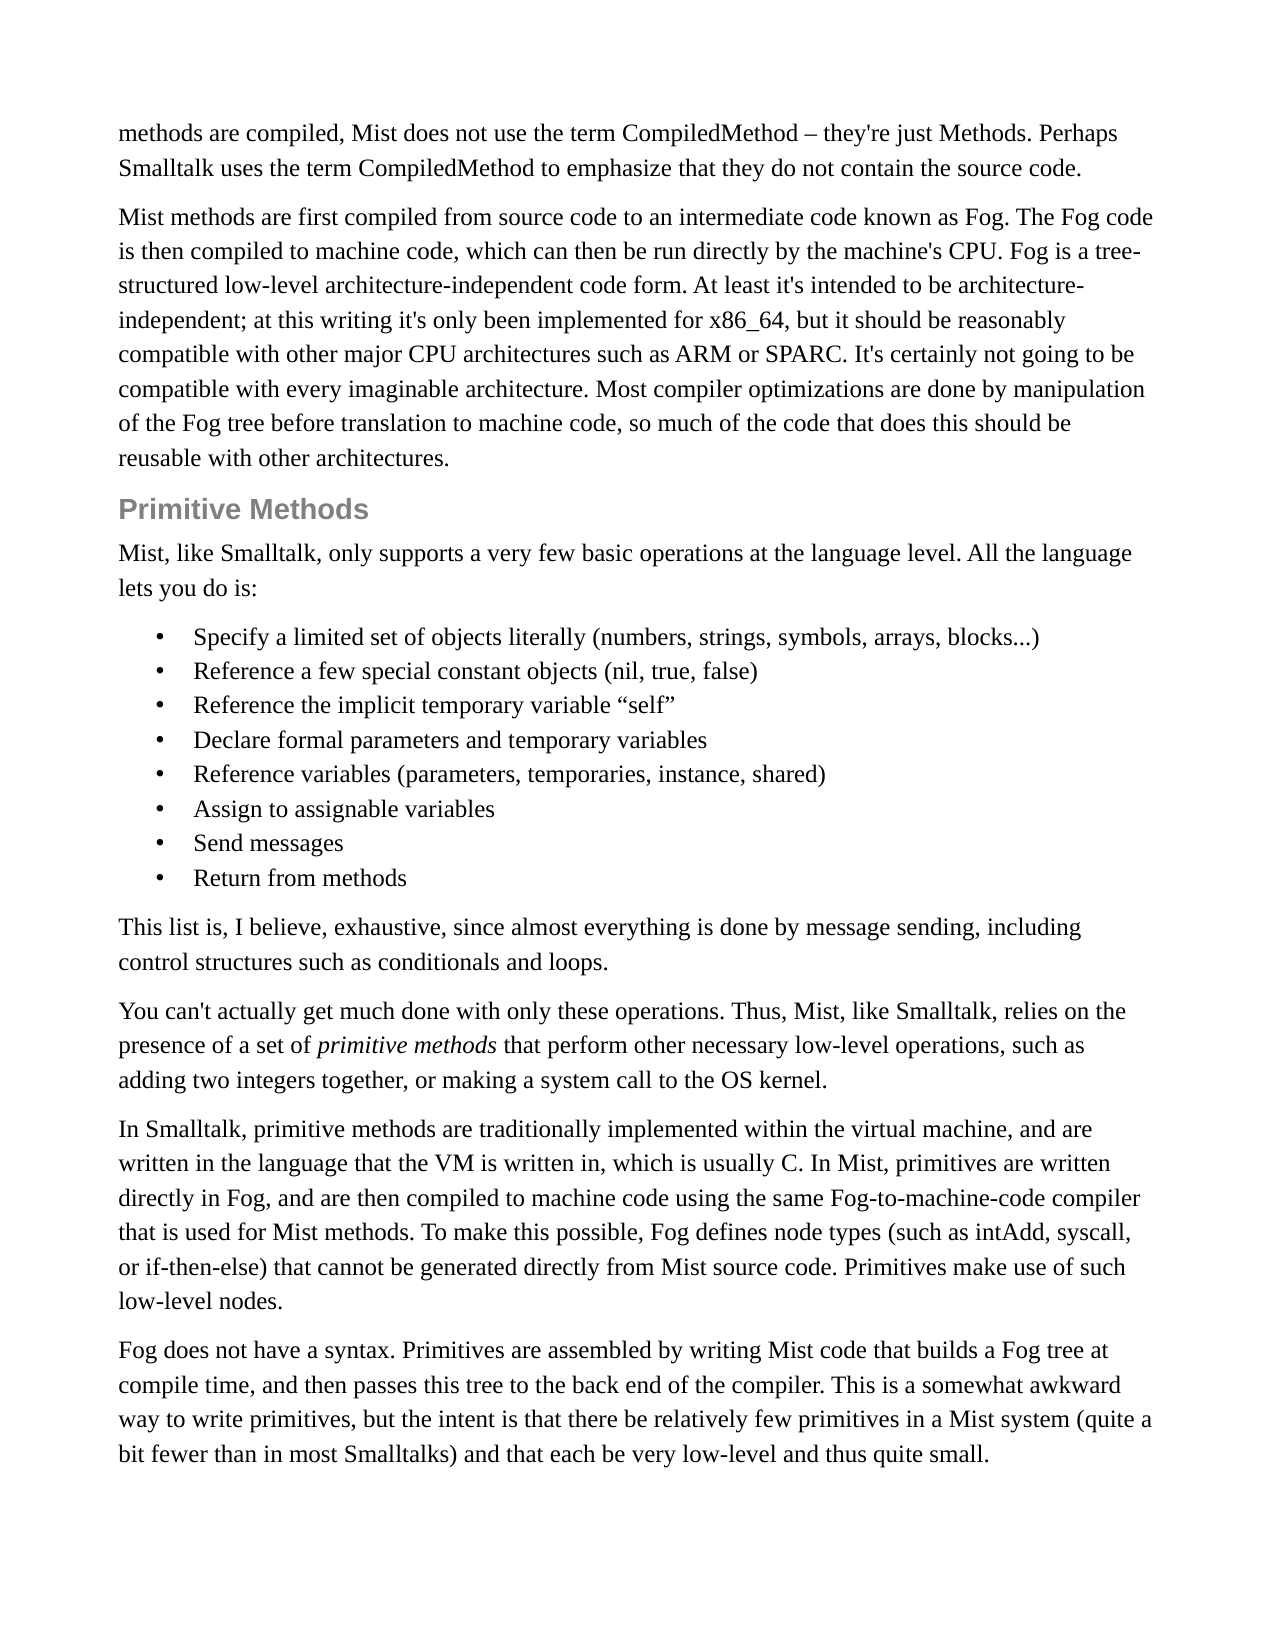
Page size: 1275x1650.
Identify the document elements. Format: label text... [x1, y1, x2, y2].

list Reference the implicit temporary variable “self” [156, 691, 1157, 719]
list Return from methods [156, 863, 1157, 892]
text Fog does not have a syntax. Primitives are assembled by writing Mist code that builds a Fog tree at compile time, and then passes this tree to the back end of the compiler. This is a somewhat awkward way to write primitives, but the intent is that there be relatively few primitives in a Mist system (quite a bit fewer than in most Smalltalks) and that each be very low-level and thus quite small. [118, 1336, 1157, 1468]
list Reference variables (parameters, temporaries, instance, shared) [156, 759, 1157, 788]
list Declare formal parameters and temporary variables [156, 725, 1157, 754]
text Mist, like Smalltalk, only supports a very few basic operations at the language level. All the language lets you do is: [118, 538, 1157, 601]
text In Smalltalk, primitive methods are traditionally implemented within the virtual machine, and are written in the language that the VM is written in, which is usually C. In Mist, primitives are written directly in Fog, and are then compiled to machine code using the same Fog-to-machine-code compiler that is used for Mist methods. To make this possible, Fog defines node types (such as intAdd, syscall, or if-then-else) that cannot be generated directly from Mist source code. Primitives make use of such low-level nodes. [118, 1114, 1157, 1315]
text This list is, I believe, exhaustive, since almost everything is done by message sending, including control structures such as conditionals and loops. [118, 912, 1157, 976]
list Send messages [156, 828, 1157, 857]
list Assign to assignable variables [156, 794, 1157, 823]
list Specify a limited set of objects literally (numbers, strings, symbols, arrays, blocks...) [156, 622, 1157, 650]
text You can't actually get much done with only these operations. Thus, Mist, like Smalltalk, relies on the presence of a set of primitive methods that perform other necessary low-level operations, such as adding two integers together, or making a system call to the OS kernel. [118, 996, 1157, 1094]
text Mist methods are first compiled from source code to an intermediate code known as Fog. The Fog code is then compiled to machine code, which can then be run directly by the machine's CPU. Fog is a tree-structured low-level architecture-independent code form. At least it's intended to be architecture-independent; at this writing it's only been implemented for x86_64, but it should be reasonably compatible with other major CPU architectures such as ARM or SPARC. It's certainly not going to be compatible with every imaginable architecture. Most compiler optimizations are done by manipulation of the Fog tree before translation to machine code, so much of the code that does this should be reusable with other architectures. [118, 202, 1157, 472]
subtitle Primitive Methods [118, 492, 1157, 526]
text methods are compiled, Mist does not use the term CompiledMethod – they're just Methods. Perhaps Smalltalk uses the term CompiledMethod to emphasize that they do not contain the source code. [118, 118, 1157, 181]
list Reference a few special constant objects (nil, true, false) [156, 656, 1157, 685]
